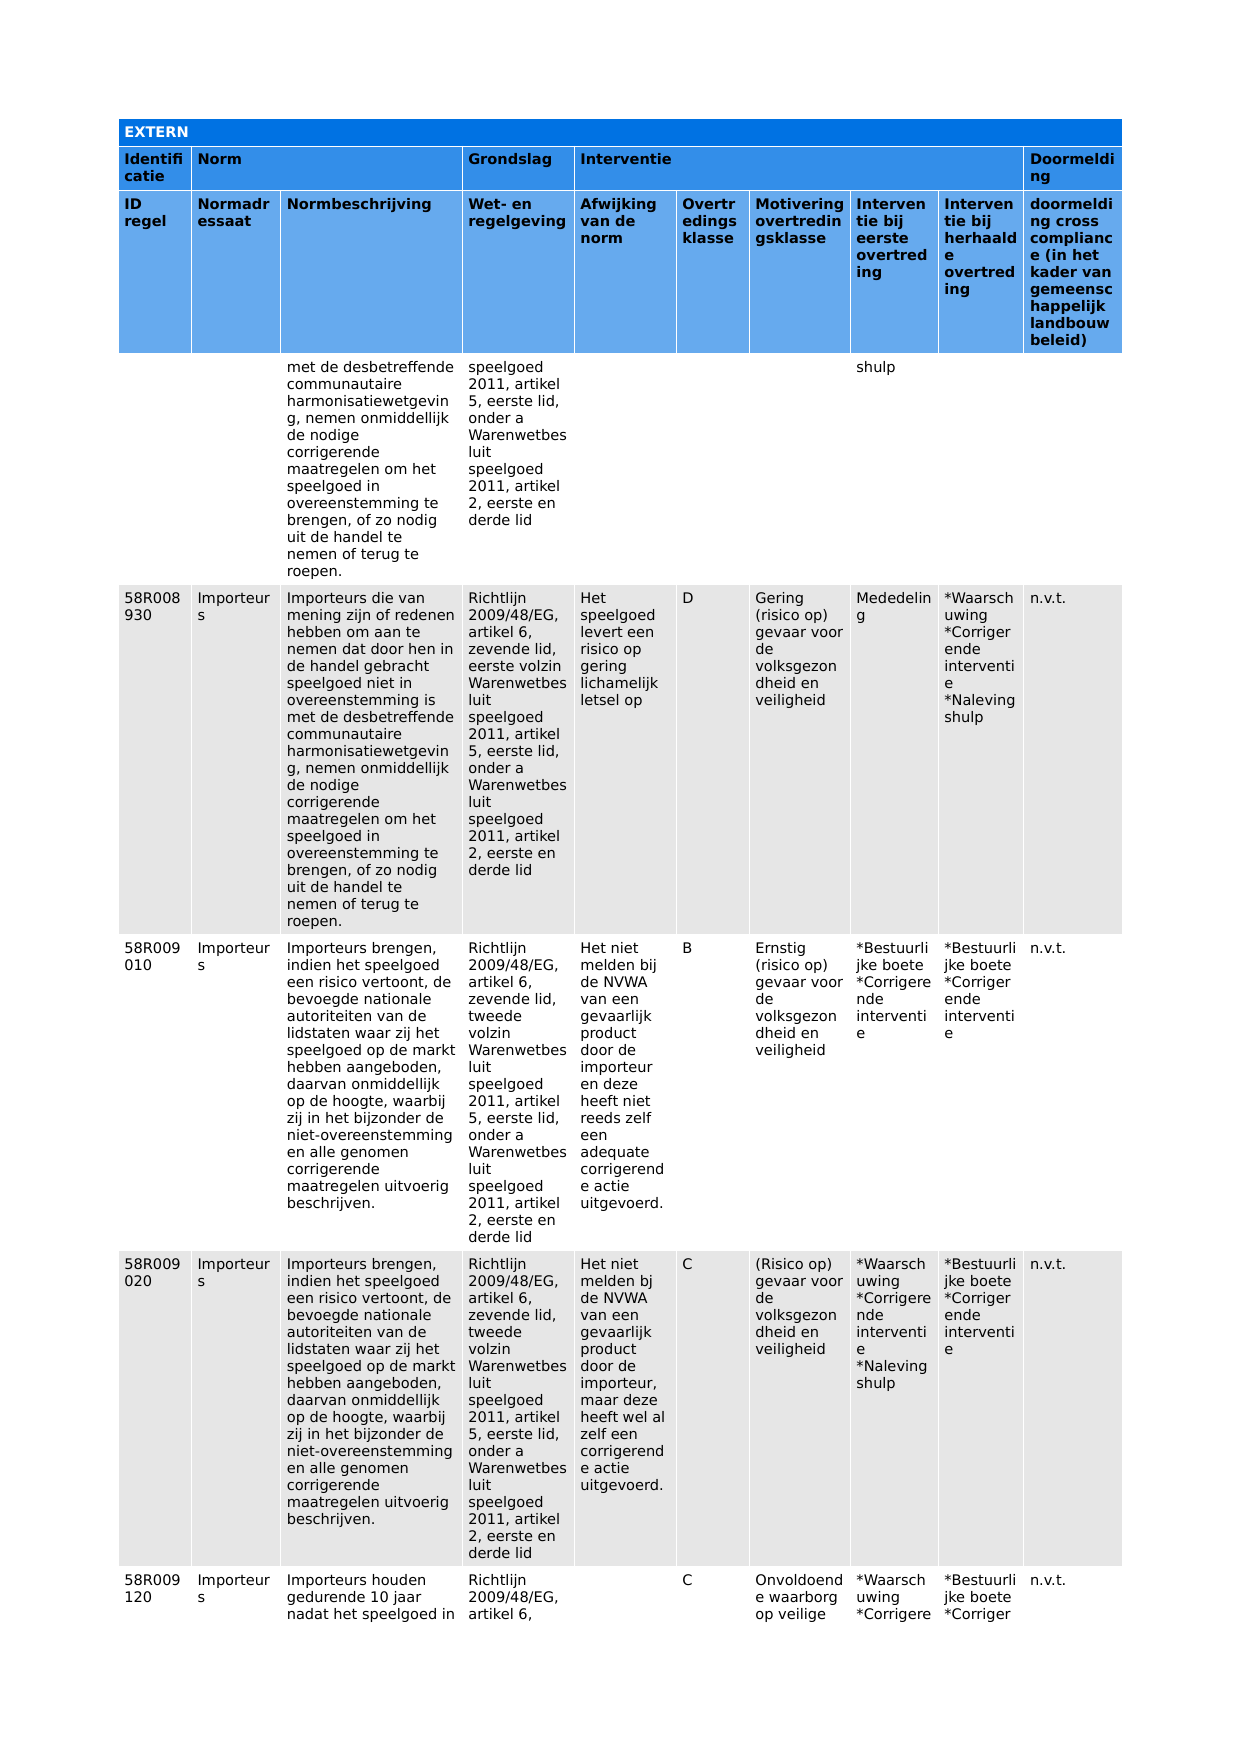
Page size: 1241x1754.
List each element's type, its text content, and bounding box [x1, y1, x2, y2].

table_cell *Bestuurlijke boete *Corrigerende interventie [939, 935, 1023, 1250]
table_cell speelgoed 2011, artikel 5, eerste lid, onder a Warenwetbesluit speelgoed 2011, artikel 2, eerste en derde lid [463, 354, 574, 584]
table_cell [1024, 354, 1122, 584]
table_cell Importeurs [192, 1568, 280, 1628]
table_cell ID regel [119, 191, 191, 353]
table_cell met de desbetreffende communautaire harmonisatiewetgeving, nemen onmiddellijk de nodige corrigerende maatregelen om het speelgoed in overeenstemming te brengen, of zo nodig uit de handel te nemen of terug te roepen. [281, 354, 462, 584]
table_cell doormelding cross compliance (in het kader van gemeenschappelijk landbouwbeleid) [1024, 191, 1122, 353]
table_cell shulp [851, 354, 938, 584]
table_cell D [677, 585, 749, 934]
table_cell 58R008930 [119, 585, 191, 934]
table_cell [939, 354, 1023, 584]
table_cell Het speelgoed levert een risico op gering lichamelijk letsel op [575, 585, 676, 934]
table_cell Identificatie [119, 147, 191, 190]
table_cell Het niet melden bj de NVWA van een gevaarlijk product door de importeur, maar deze heeft wel al zelf een corrigerende actie uitgevoerd. [575, 1251, 676, 1566]
table_cell n.v.t. [1024, 585, 1122, 934]
table_cell Importeurs brengen, indien het speelgoed een risico vertoont, de bevoegde nationale autoriteiten van de lidstaten waar zij het speelgoed op de markt hebben aangeboden, daarvan onmiddellijk op de hoogte, waarbij zij in het bijzonder de niet-overeenstemming en alle genomen corrigerende maatregelen uitvoerig beschrijven. [281, 1251, 462, 1566]
table_cell Normbeschrijving [281, 191, 462, 353]
table_cell C [677, 1251, 749, 1566]
table_cell Richtlijn 2009/48/EG, artikel 6, zevende lid, eerste volzin Warenwetbesluit speelgoed 2011, artikel 5, eerste lid, onder a Warenwetbesluit speelgoed 2011, artikel 2, eerste en derde lid [463, 585, 574, 934]
table_cell B [677, 935, 749, 1250]
table_cell Gering (risico op) gevaar voor de volksgezondheid en veiligheid [750, 585, 850, 934]
table_cell Mededeling [851, 585, 938, 934]
table_cell n.v.t. [1024, 1568, 1122, 1628]
table_cell Interventie [575, 147, 1023, 190]
table_cell Importeurs [192, 1251, 280, 1566]
table_cell Importeurs brengen, indien het speelgoed een risico vertoont, de bevoegde nationale autoriteiten van de lidstaten waar zij het speelgoed op de markt hebben aangeboden, daarvan onmiddellijk op de hoogte, waarbij zij in het bijzonder de niet-overeenstemming en alle genomen corrigerende maatregelen uitvoerig beschrijven. [281, 935, 462, 1250]
table_cell [575, 1568, 676, 1628]
table_cell *Bestuurlijke boete *Corriger [939, 1568, 1023, 1628]
table_cell Richtlijn 2009/48/EG, artikel 6, [463, 1568, 574, 1628]
table_cell [750, 354, 850, 584]
table_cell n.v.t. [1024, 935, 1122, 1250]
table_cell [192, 354, 280, 584]
table_header EXTERN [119, 119, 1122, 146]
table_cell *Waarschuwing *Corrigerende interventie *Nalevingshulp [939, 585, 1023, 934]
table_cell *Bestuurlijke boete *Corrigerende interventie [939, 1251, 1023, 1566]
table_cell Richtlijn 2009/48/EG, artikel 6, zevende lid, tweede volzin Warenwetbesluit speelgoed 2011, artikel 5, eerste lid, onder a Warenwetbesluit speelgoed 2011, artikel 2, eerste en derde lid [463, 935, 574, 1250]
table_cell Grondslag [463, 147, 574, 190]
table_cell Importeurs [192, 585, 280, 934]
table_cell Overtredingsklasse [677, 191, 749, 353]
table_cell Wet- en regelgeving [463, 191, 574, 353]
table_cell Interventie bij herhaalde overtreding [939, 191, 1023, 353]
table_cell [677, 354, 749, 584]
table_cell Onvoldoende waarborg op veilige [750, 1568, 850, 1628]
table_cell (Risico op) gevaar voor de volksgezondheid en veiligheid [750, 1251, 850, 1566]
table_cell *Bestuurlijke boete *Corrigerende interventie [851, 935, 938, 1250]
table_cell Het niet melden bij de NVWA van een gevaarlijk product door de importeur en deze heeft niet reeds zelf een adequate corrigerende actie uitgevoerd. [575, 935, 676, 1250]
table_cell Richtlijn 2009/48/EG, artikel 6, zevende lid, tweede volzin Warenwetbesluit speelgoed 2011, artikel 5, eerste lid, onder a Warenwetbesluit speelgoed 2011, artikel 2, eerste en derde lid [463, 1251, 574, 1566]
table_cell 58R009120 [119, 1568, 191, 1628]
table_cell Motivering overtredingsklasse [750, 191, 850, 353]
table_cell Ernstig (risico op) gevaar voor de volksgezondheid en veiligheid [750, 935, 850, 1250]
table_cell Afwijking van de norm [575, 191, 676, 353]
table_cell [119, 354, 191, 584]
table_cell *Waarschuwing *Corrigere [851, 1568, 938, 1628]
table_cell 58R009010 [119, 935, 191, 1250]
table_cell n.v.t. [1024, 1251, 1122, 1566]
table_cell C [677, 1568, 749, 1628]
table_cell Normadressaat [192, 191, 280, 353]
table_cell Doormelding [1024, 147, 1122, 190]
table_cell Importeurs houden gedurende 10 jaar nadat het speelgoed in [281, 1568, 462, 1628]
table_cell Importeurs [192, 935, 280, 1250]
table_cell *Waarschuwing *Corrigerende interventie *Nalevingshulp [851, 1251, 938, 1566]
table_cell 58R009020 [119, 1251, 191, 1566]
table_cell Norm [192, 147, 462, 190]
table_cell [575, 354, 676, 584]
table_cell Interventie bij eerste overtreding [851, 191, 938, 353]
table_cell Importeurs die van mening zijn of redenen hebben om aan te nemen dat door hen in de handel gebracht speelgoed niet in overeenstemming is met de desbetreffende communautaire harmonisatiewetgeving, nemen onmiddellijk de nodige corrigerende maatregelen om het speelgoed in overeenstemming te brengen, of zo nodig uit de handel te nemen of terug te roepen. [281, 585, 462, 934]
